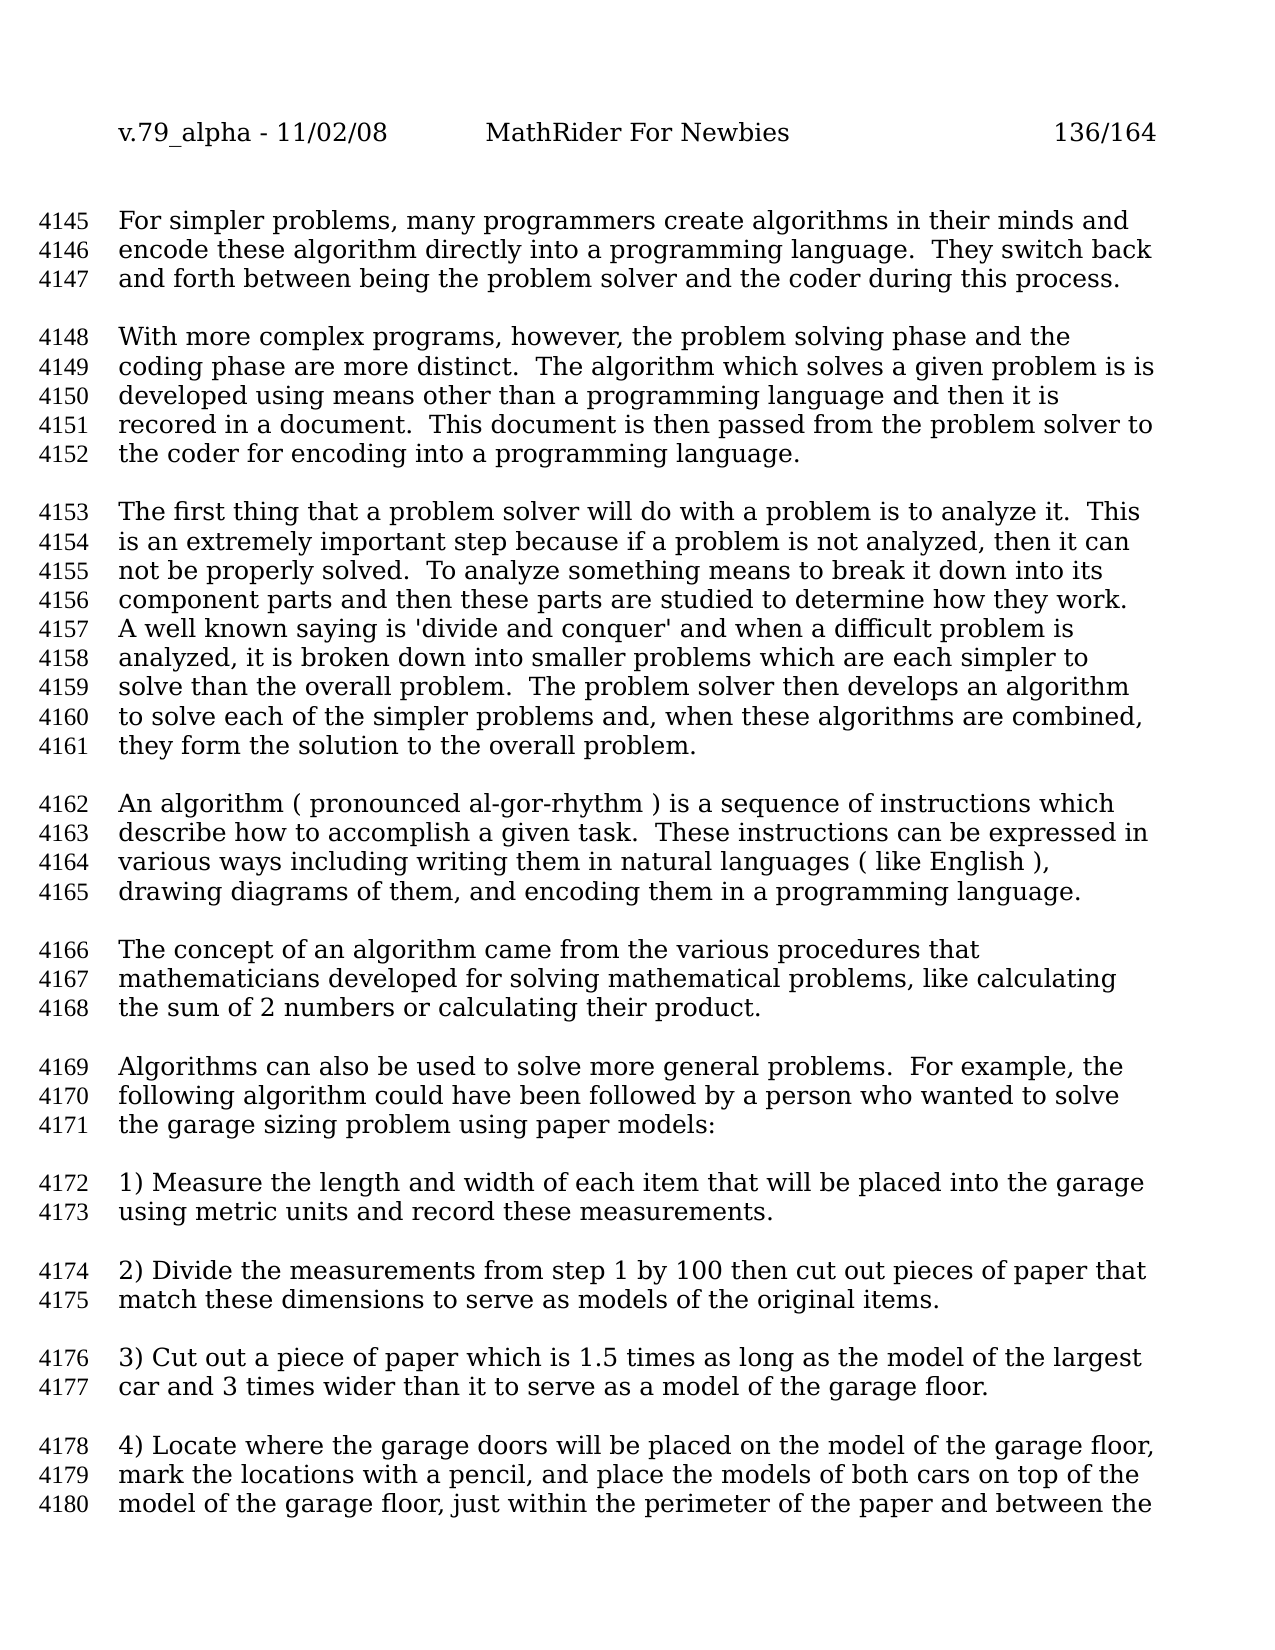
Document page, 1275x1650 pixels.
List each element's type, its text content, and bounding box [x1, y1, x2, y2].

text The first thing that a problem solver will do with a problem is to analyze it. This is an extremely important step because if a problem is not analyzed, then it can not be properly solved. To analyze something means to break it down into its component parts and then these parts are studied to determine how they work. A well known saying is 'divide and conquer' and when a difficult problem is analyzed, it is broken down into smaller problems which are each simpler to solve than the overall problem. The problem solver then develops an algorithm to solve each of the simpler problems and, when these algorithms are combined, they form the solution to the overall problem. [118, 498, 1157, 760]
text For simpler problems, many programmers create algorithms in their minds and encode these algorithm directly into a programming language. They switch back and forth between being the problem solver and the coder during this process. [118, 206, 1157, 293]
text 2) Divide the measurements from step 1 by 100 then cut out pieces of paper that match these dimensions to serve as models of the original items. [118, 1256, 1157, 1314]
text The concept of an algorithm came from the various procedures that mathematicians developed for solving mathematical problems, like calculating the sum of 2 numbers or calculating their product. [118, 935, 1157, 1023]
text An algorithm ( pronounced al-gor-rhythm ) is a sequence of instructions which describe how to accomplish a given task. These instructions can be expressed in various ways including writing them in natural languages ( like English ), drawing diagrams of them, and encoding them in a programming language. [118, 789, 1157, 906]
text 1) Measure the length and width of each item that will be placed into the garage using metric units and record these measurements. [118, 1168, 1157, 1227]
text With more complex programs, however, the problem solving phase and the coding phase are more distinct. The algorithm which solves a given problem is is developed using means other than a programming language and then it is recored in a document. This document is then passed from the problem solver to the coder for encoding into a programming language. [118, 323, 1157, 468]
text 3) Cut out a piece of paper which is 1.5 times as long as the model of the largest car and 3 times wider than it to serve as a model of the garage floor. [118, 1343, 1157, 1402]
text 4) Locate where the garage doors will be placed on the model of the garage floor, mark the locations with a pencil, and place the models of both cars on top of the model of the garage floor, just within the perimeter of the paper and between the [118, 1431, 1157, 1518]
text Algorithms can also be used to solve more general problems. For example, the following algorithm could have been followed by a person who wanted to solve the garage sizing problem using paper models: [118, 1052, 1157, 1139]
